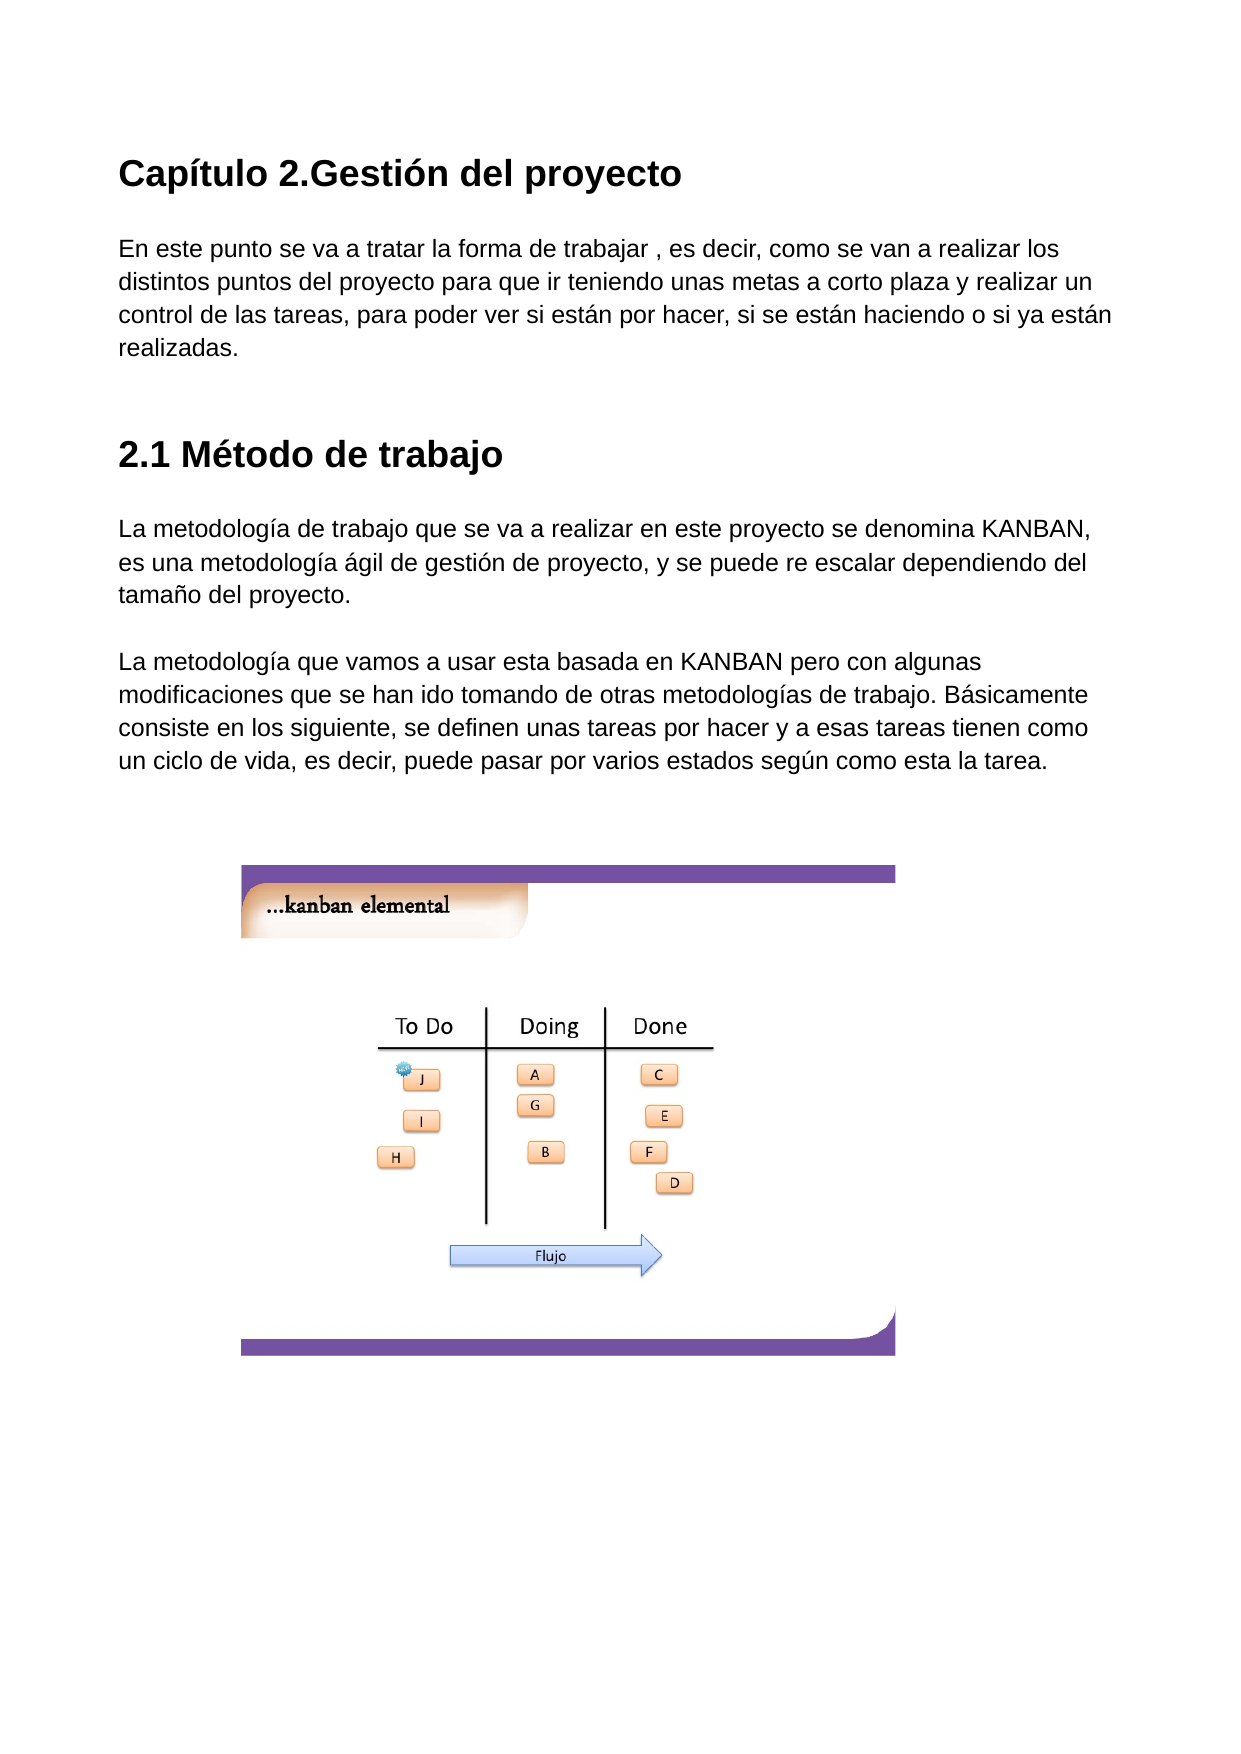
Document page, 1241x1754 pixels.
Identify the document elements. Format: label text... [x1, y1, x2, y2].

text La metodología de trabajo que se va a realizar en este proyecto se denomina KANBAN, es una metodología ágil de gestión de proyecto, y se puede re escalar dependiendo del tamaño del proyecto. [118, 514, 1122, 609]
text Capítulo 2.Gestión del proyecto [118, 151, 1122, 194]
picture [241, 865, 896, 1356]
text 2.1 Método de trabajo [118, 432, 1122, 475]
text La metodología que vamos a usar esta basada en KANBAN pero con algunas modificaciones que se han ido tomando de otras metodologías de trabajo. Básicamente consiste en los siguiente, se definen unas tareas por hacer y a esas tareas tienen como un ciclo de vida, es decir, puede pasar por varios estados según como esta la tarea. [118, 647, 1122, 774]
text En este punto se va a tratar la forma de trabajar , es decir, como se van a realizar los distintos puntos del proyecto para que ir teniendo unas metas a corto plaza y realizar un control de las tareas, para poder ver si están por hacer, si se están haciendo o si ya están realizadas. [118, 234, 1122, 362]
